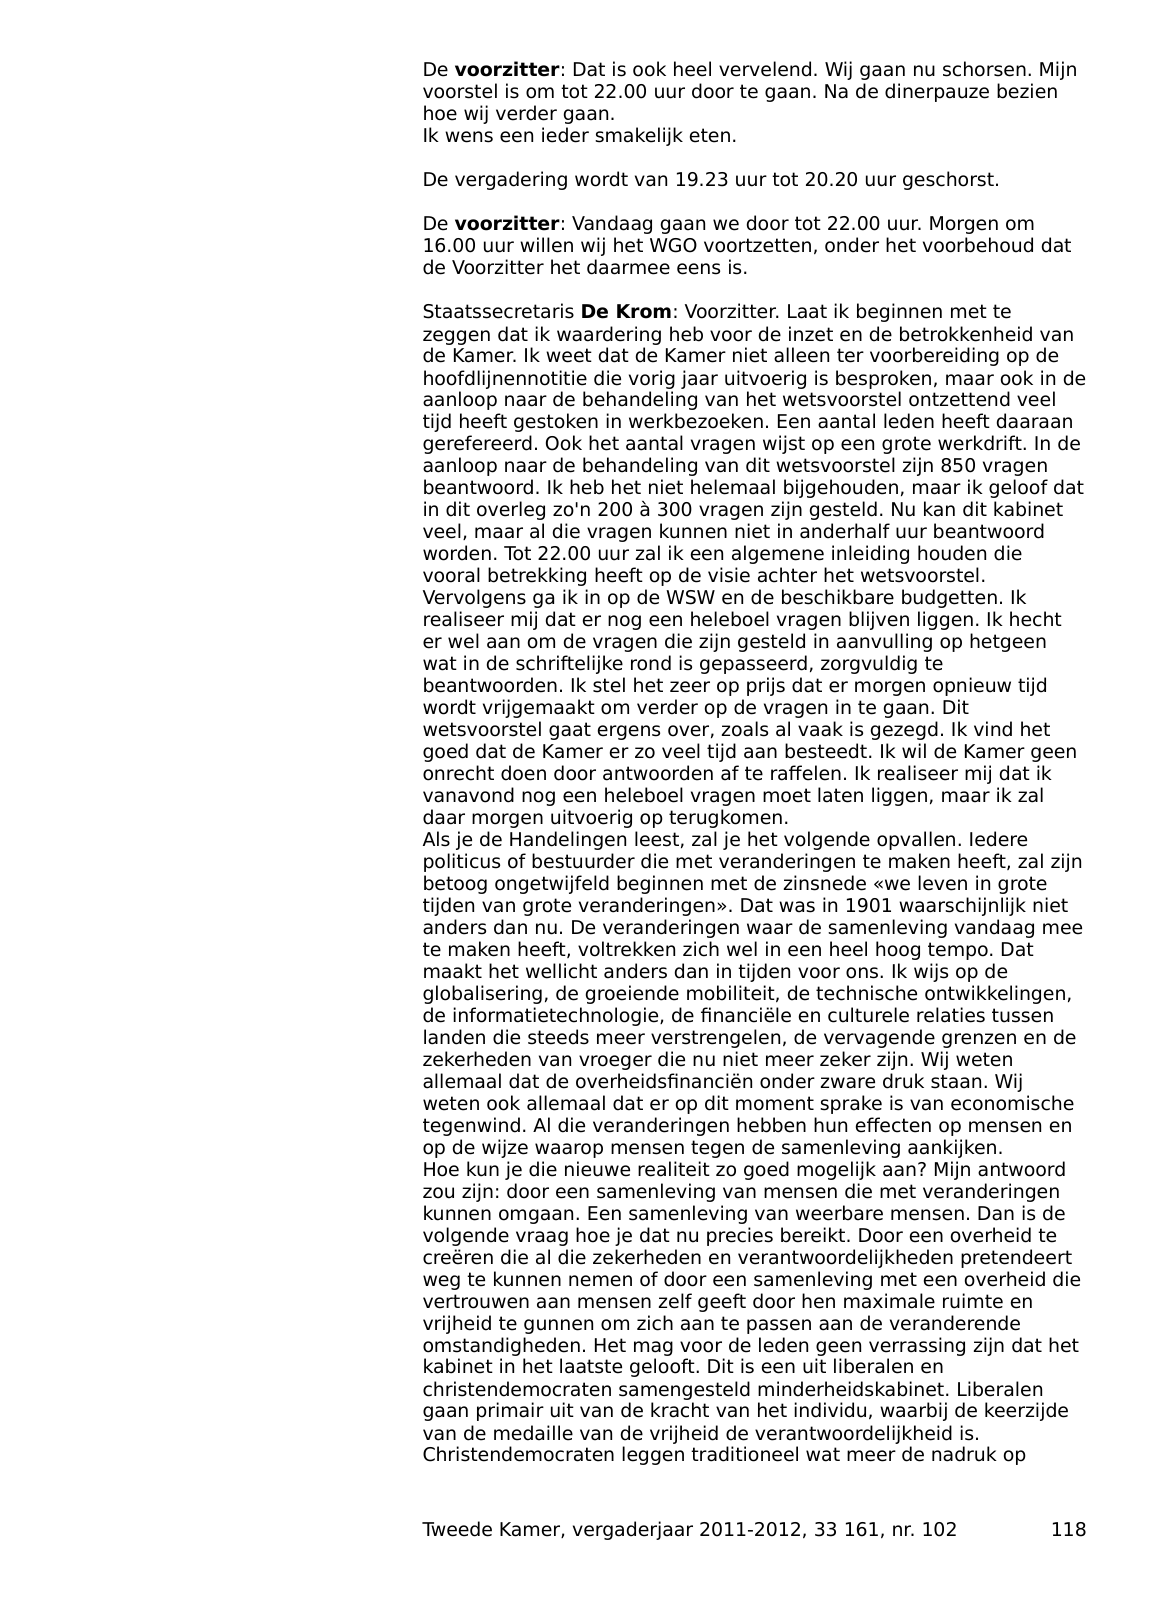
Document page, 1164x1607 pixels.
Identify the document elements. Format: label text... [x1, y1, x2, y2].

text De voorzitter: Dat is ook heel vervelend. Wij gaan nu schorsen. Mijn voorstel is om tot 22.00 uur door te gaan. Na de dinerpauze bezien hoe wij verder gaan. [422, 59, 1087, 125]
text Staatssecretaris De Krom: Voorzitter. Laat ik beginnen met te zeggen dat ik waardering heb voor de inzet en de betrokkenheid van de Kamer. Ik weet dat de Kamer niet alleen ter voorbereiding op de hoofdlijnennotitie die vorig jaar uitvoerig is besproken, maar ook in de aanloop naar de behandeling van het wetsvoorstel ontzettend veel tijd heeft gestoken in werkbezoeken. Een aantal leden heeft daaraan gerefereerd. Ook het aantal vragen wijst op een grote werkdrift. In de aanloop naar de behandeling van dit wetsvoorstel zijn 850 vragen beantwoord. Ik heb het niet helemaal bijgehouden, maar ik geloof dat in dit overleg zo'n 200 à 300 vragen zijn gesteld. Nu kan dit kabinet veel, maar al die vragen kunnen niet in anderhalf uur beantwoord worden. Tot 22.00 uur zal ik een algemene inleiding houden die vooral betrekking heeft op de visie achter het wetsvoorstel. Vervolgens ga ik in op de WSW en de beschikbare budgetten. Ik realiseer mij dat er nog een heleboel vragen blijven liggen. Ik hecht er wel aan om de vragen die zijn gesteld in aanvulling op hetgeen wat in de schriftelijke rond is gepasseerd, zorgvuldig te beantwoorden. Ik stel het zeer op prijs dat er morgen opnieuw tijd wordt vrijgemaakt om verder op de vragen in te gaan. Dit wetsvoorstel gaat ergens over, zoals al vaak is gezegd. Ik vind het goed dat de Kamer er zo veel tijd aan besteedt. Ik wil de Kamer geen onrecht doen door antwoorden af te raffelen. Ik realiseer mij dat ik vanavond nog een heleboel vragen moet laten liggen, maar ik zal daar morgen uitvoerig op terugkomen. [422, 301, 1087, 829]
text Ik wens een ieder smakelijk eten. [422, 125, 1087, 147]
text De voorzitter: Vandaag gaan we door tot 22.00 uur. Morgen om 16.00 uur willen wij het WGO voortzetten, onder het voorbehoud dat de Voorzitter het daarmee eens is. [422, 213, 1087, 279]
text Als je de Handelingen leest, zal je het volgende opvallen. Iedere politicus of bestuurder die met veranderingen te maken heeft, zal zijn betoog ongetwijfeld beginnen met de zinsnede «we leven in grote tijden van grote veranderingen». Dat was in 1901 waarschijnlijk niet anders dan nu. De veranderingen waar de samenleving vandaag mee te maken heeft, voltrekken zich wel in een heel hoog tempo. Dat maakt het wellicht anders dan in tijden voor ons. Ik wijs op de globalisering, de groeiende mobiliteit, de technische ontwikkelingen, de informatietechnologie, de financiële en culturele relaties tussen landen die steeds meer verstrengelen, de vervagende grenzen en de zekerheden van vroeger die nu niet meer zeker zijn. Wij weten allemaal dat de overheidsfinanciën onder zware druk staan. Wij weten ook allemaal dat er op dit moment sprake is van economische tegenwind. Al die veranderingen hebben hun effecten op mensen en op de wijze waarop mensen tegen de samenleving aankijken. [422, 829, 1087, 1159]
text De vergadering wordt van 19.23 uur tot 20.20 uur geschorst. [422, 169, 1087, 191]
text Hoe kun je die nieuwe realiteit zo goed mogelijk aan? Mijn antwoord zou zijn: door een samenleving van mensen die met veranderingen kunnen omgaan. Een samenleving van weerbare mensen. Dan is de volgende vraag hoe je dat nu precies bereikt. Door een overheid te creëren die al die zekerheden en verantwoordelijkheden pretendeert weg te kunnen nemen of door een samenleving met een overheid die vertrouwen aan mensen zelf geeft door hen maximale ruimte en vrijheid te gunnen om zich aan te passen aan de veranderende omstandigheden. Het mag voor de leden geen verrassing zijn dat het kabinet in het laatste gelooft. Dit is een uit liberalen en christendemocraten samengesteld minderheidskabinet. Liberalen gaan primair uit van de kracht van het individu, waarbij de keerzijde van de medaille van de vrijheid de verantwoordelijkheid is. Christendemocraten leggen traditioneel wat meer de nadruk op [422, 1159, 1087, 1466]
